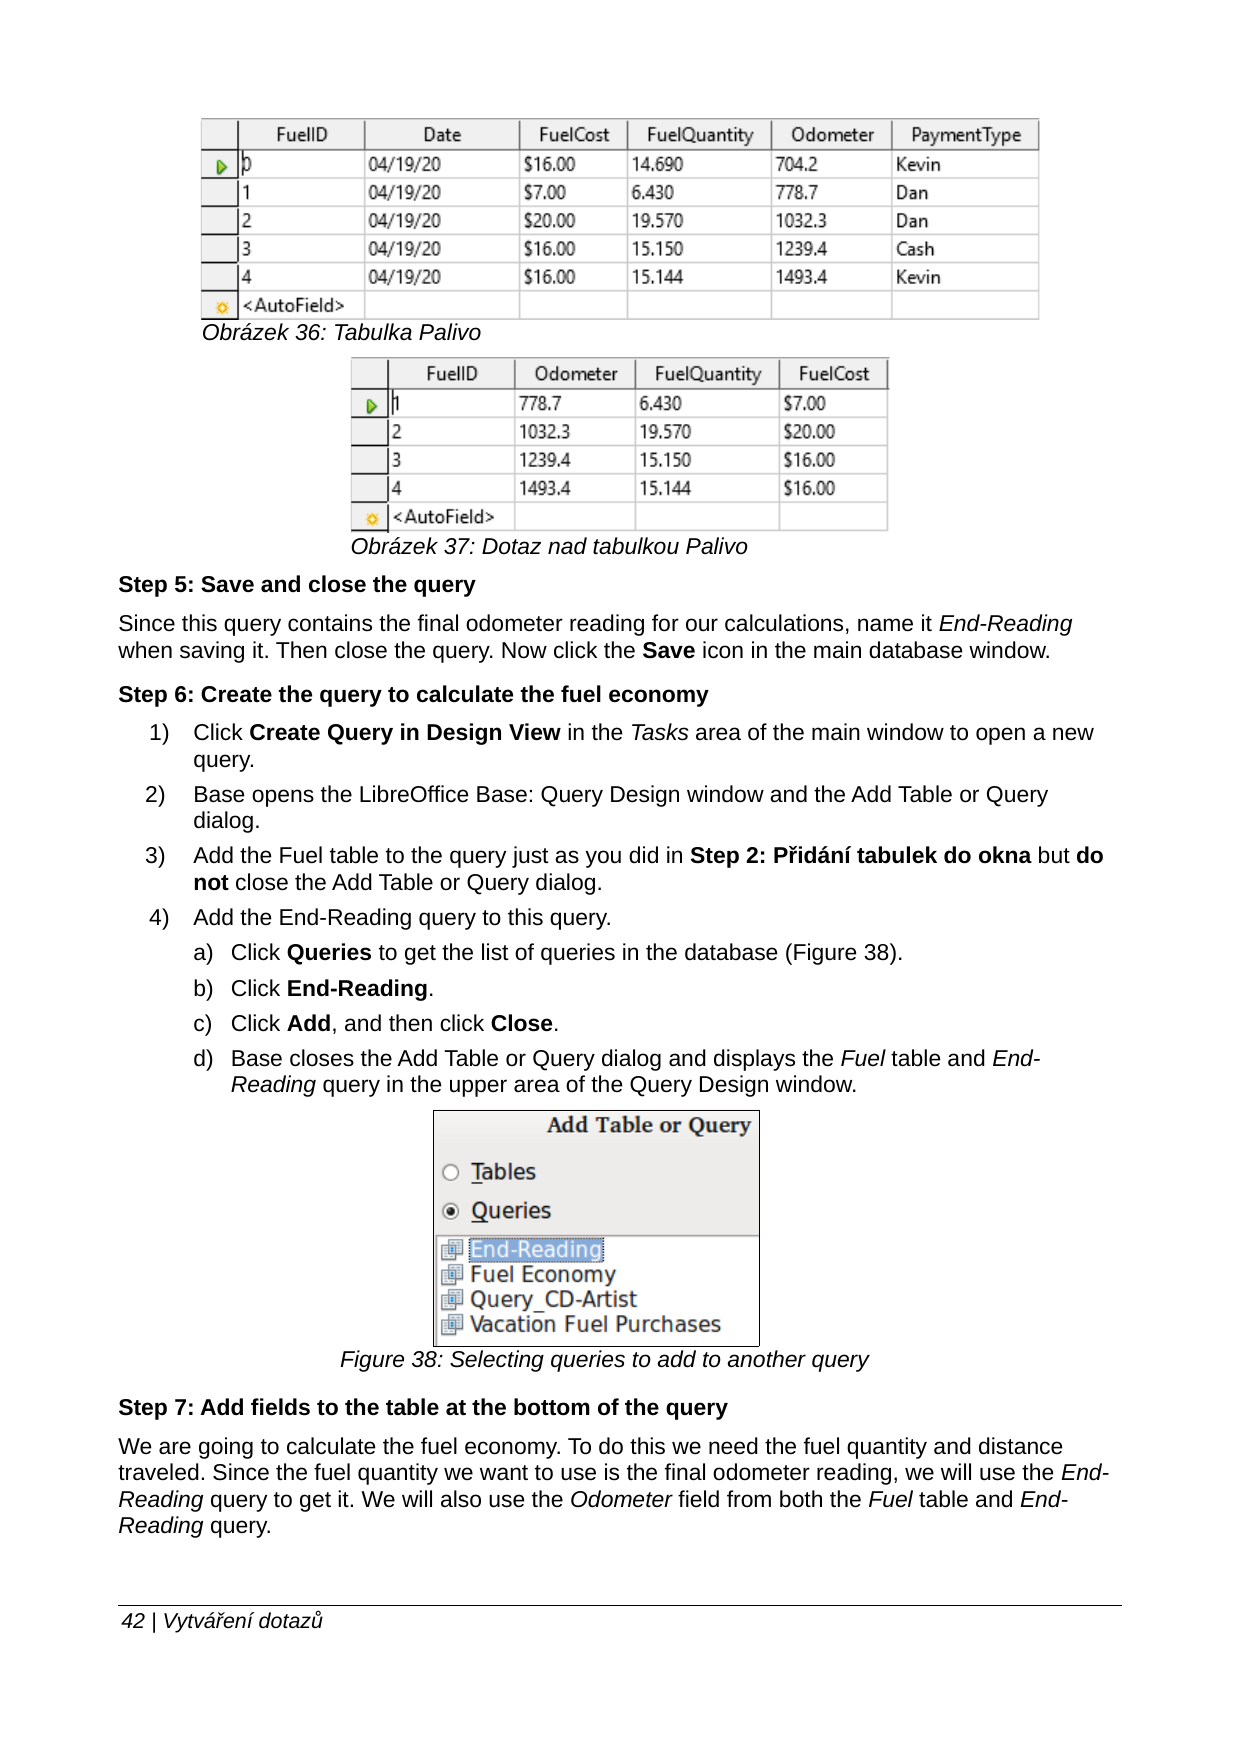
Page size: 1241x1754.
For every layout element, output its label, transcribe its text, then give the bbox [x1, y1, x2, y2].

text Step 5: Save and close the query [118, 571, 1122, 598]
text Obrázek 36: Tabulka Palivo [202, 320, 1039, 346]
text Step 6: Create the query to calculate the fuel economy [118, 681, 1122, 707]
text Since this query contains the final odometer reading for our calculations, name it End-Reading when saving it. Then close the query. Now click the Save icon in the main database window. [118, 610, 1122, 663]
text We are going to calculate the fuel economy. To do this we need the fuel quantity and distance traveled. Since the fuel quantity we want to use is the final odometer reading, we will use the End-Reading query to get it. We will also use the Odometer field from both the Fuel table and End-Reading query. [118, 1433, 1122, 1538]
list Click Queries to get the list of queries in the database (Figure 38). [193, 939, 1122, 966]
picture [350, 357, 890, 533]
picture [200, 118, 1040, 320]
text Obrázek 37: Dotaz nad tabulkou Palivo [350, 533, 890, 559]
list Add the Fuel table to the query just as you did in Step 2: Add tables to window but do not close the Add Table or Query dialog. [165, 842, 1122, 895]
list Add the End-Reading query to this query. [169, 904, 1122, 930]
list Base closes the Add Table or Query dialog and displays the Fuel table and End-Reading query in the upper area of the Query Design window. [193, 1045, 1122, 1098]
list Click Add, and then click Close. [193, 1010, 1122, 1036]
text Figure 38: Selecting queries to add to another query [340, 1343, 900, 1372]
list Base opens the LibreOffice Base: Query Design window and the Add Table or Query dialog. [165, 781, 1122, 834]
list Click Create Query in Design View in the Tasks area of the main window to open a new query. [169, 719, 1122, 772]
picture [434, 1111, 759, 1346]
list Click End-Reading. [193, 974, 1122, 1001]
text Step 7: Add fields to the table at the bottom of the query [118, 1394, 1122, 1421]
